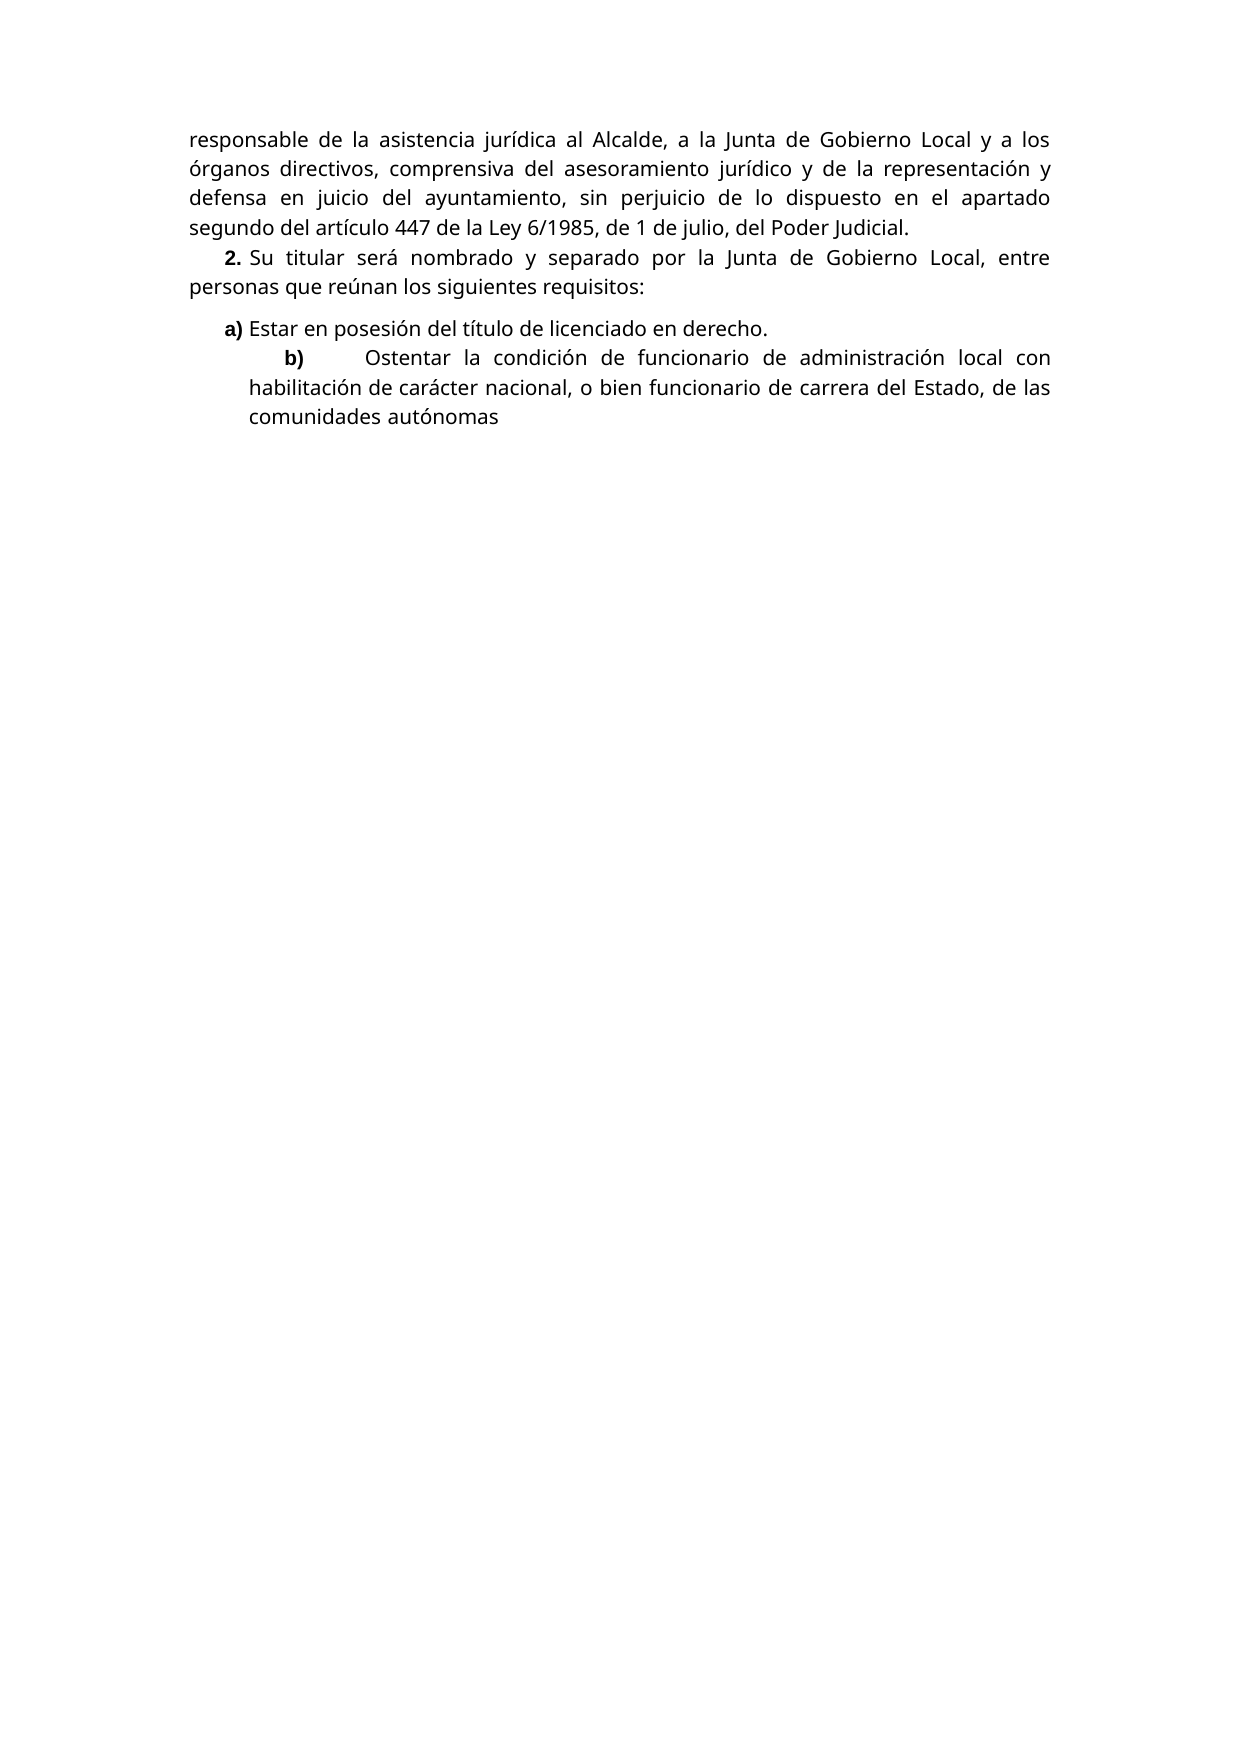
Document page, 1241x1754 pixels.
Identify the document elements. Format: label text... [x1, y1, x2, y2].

list Su titular será nombrado y separado por la Junta de Gobierno Local, entre personas que reúnan los siguientes requisitos: [189, 243, 1051, 300]
list Estar en posesión del título de licenciado en derecho. [224, 314, 1184, 342]
list Ostentar la condición de funcionario de administración local con habilitación de carácter nacional, o bien funcionario de carrera del Estado, de las comunidades autónomas [249, 343, 1051, 430]
list responsable de la asistencia jurídica al Alcalde, a la Junta de Gobierno Local y a los órganos directivos, comprensiva del asesoramiento jurídico y de la representación y defensa en juicio del ayuntamiento, sin perjuicio de lo dispuesto en el apartado segundo del artículo 447 de la Ley 6/1985, de 1 de julio, del Poder Judicial. [189, 125, 1051, 241]
